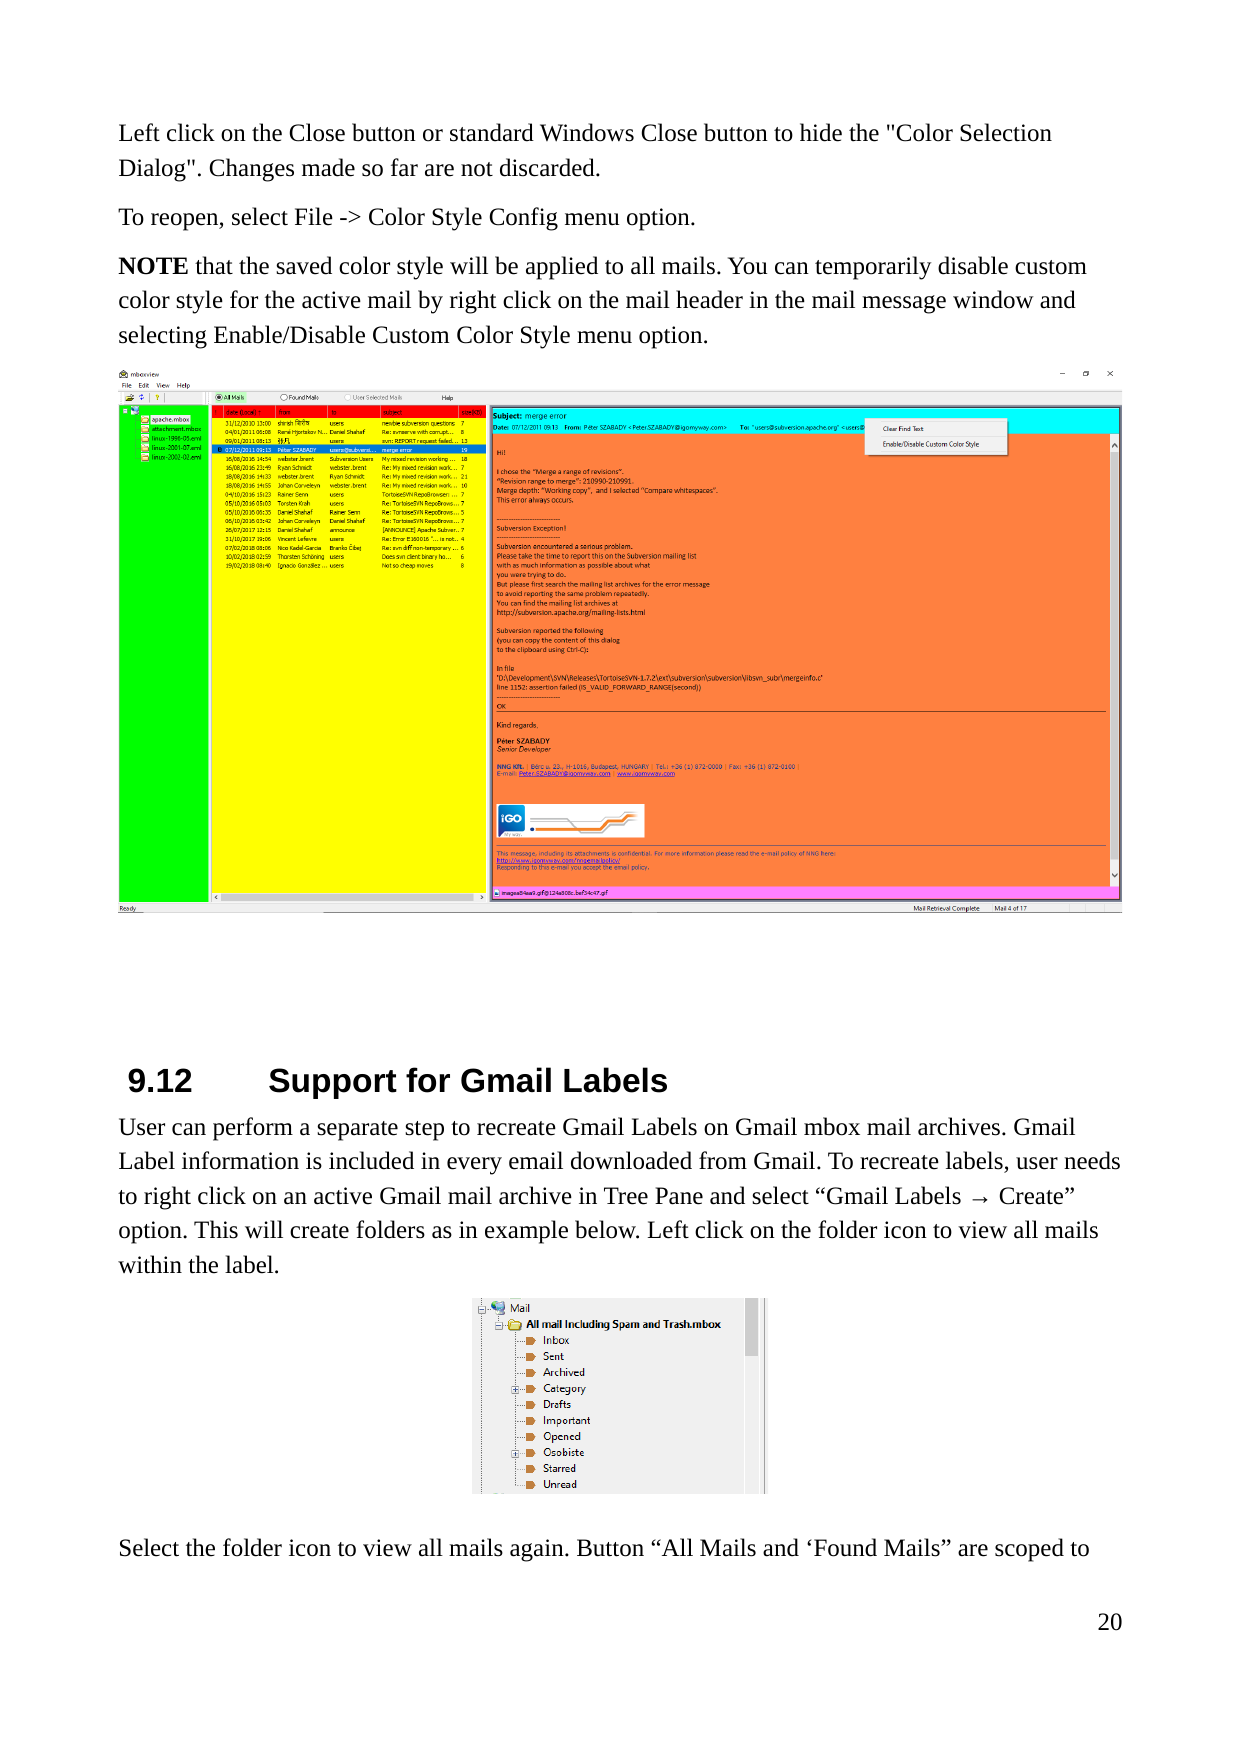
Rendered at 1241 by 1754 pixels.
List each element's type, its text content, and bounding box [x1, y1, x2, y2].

text Select the folder icon to view all mails again. Button “All Mails and ‘Found Mails” are scoped to [118, 1494, 1122, 1562]
picture [118, 368, 1123, 913]
subtitle Support for Gmail Labels [118, 1061, 1122, 1099]
text Left click on the Close button or standard Windows Close button to hide the "Color Selection Dialog". Changes made so far are not discarded. [118, 118, 1122, 181]
text To reopen, select File -> Color Style Config menu option. [118, 202, 1122, 230]
picture [472, 1298, 769, 1494]
text User can perform a separate step to recreate Gmail Labels on Gmail mbox mail archives. Gmail Label information is included in every email downloaded from Gmail. To recreate labels, user needs to right click on an active Gmail mail archive in Tree Pane and select “Gmail Labels → Create” option. This will create folders as in example below. Left click on the folder icon to view all mails within the label. [118, 1112, 1122, 1278]
text NOTE that the saved color style will be applied to all mails. You can temporarily disable custom color style for the active mail by right click on the mail header in the mail message window and selecting Enable/Disable Custom Color Style menu option. [118, 251, 1122, 348]
